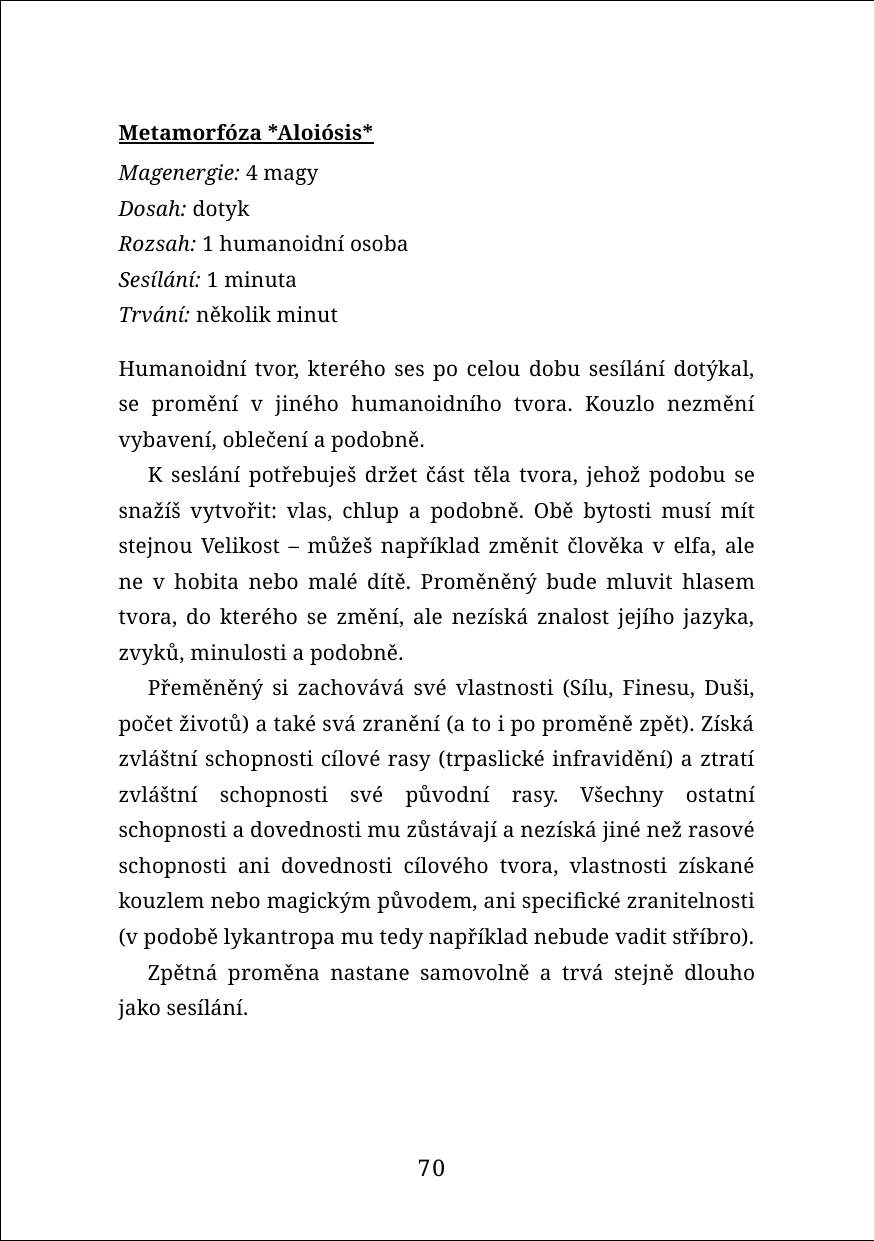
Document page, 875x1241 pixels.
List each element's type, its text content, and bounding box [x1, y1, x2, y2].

subtitle Metamorfóza *Aloiósis* [118, 118, 756, 147]
text Humanoidní tvor, kterého ses po celou dobu sesílání dotýkal, se promění v jiného humanoidního tvora. Kouzlo nezmění vybavení, oblečení a podobně. K seslání potřebuješ držet část těla tvora, jehož podobu se snažíš vytvořit: vlas, chlup a podobně. Obě bytosti musí mít stejnou Velikost – můžeš například změnit člověka v elfa, ale ne v hobita nebo malé dítě. Proměněný bude mluvit hlasem tvora, do kterého se změní, ale nezíská znalost jejího jazyka, zvyků, minulosti a podobně. Přeměněný si zachovává své vlastnosti (Sílu, Finesu, Duši, počet životů) a také svá zranění (a to i po proměně zpět). Získá zvláštní schopnosti cílové rasy (trpaslické infravidění) a ztratí zvláštní schopnosti své původní rasy. Všechny ostatní schopnosti a dovednosti mu zůstávají a nezíská jiné než rasové schopnosti ani dovednosti cílového tvora, vlastnosti získané kouzlem nebo magickým původem, ani specifické zranitelnosti (v podobě lykantropa mu tedy například nebude vadit stříbro). Zpětná proměna nastane samovolně a trvá stejně dlouho jako sesílání. [118, 354, 756, 1022]
text Magenergie: 4 magy Dosah: dotyk Rozsah: 1 humanoidní osoba Sesílání: 1 minuta Trvání: několik minut [118, 158, 756, 329]
